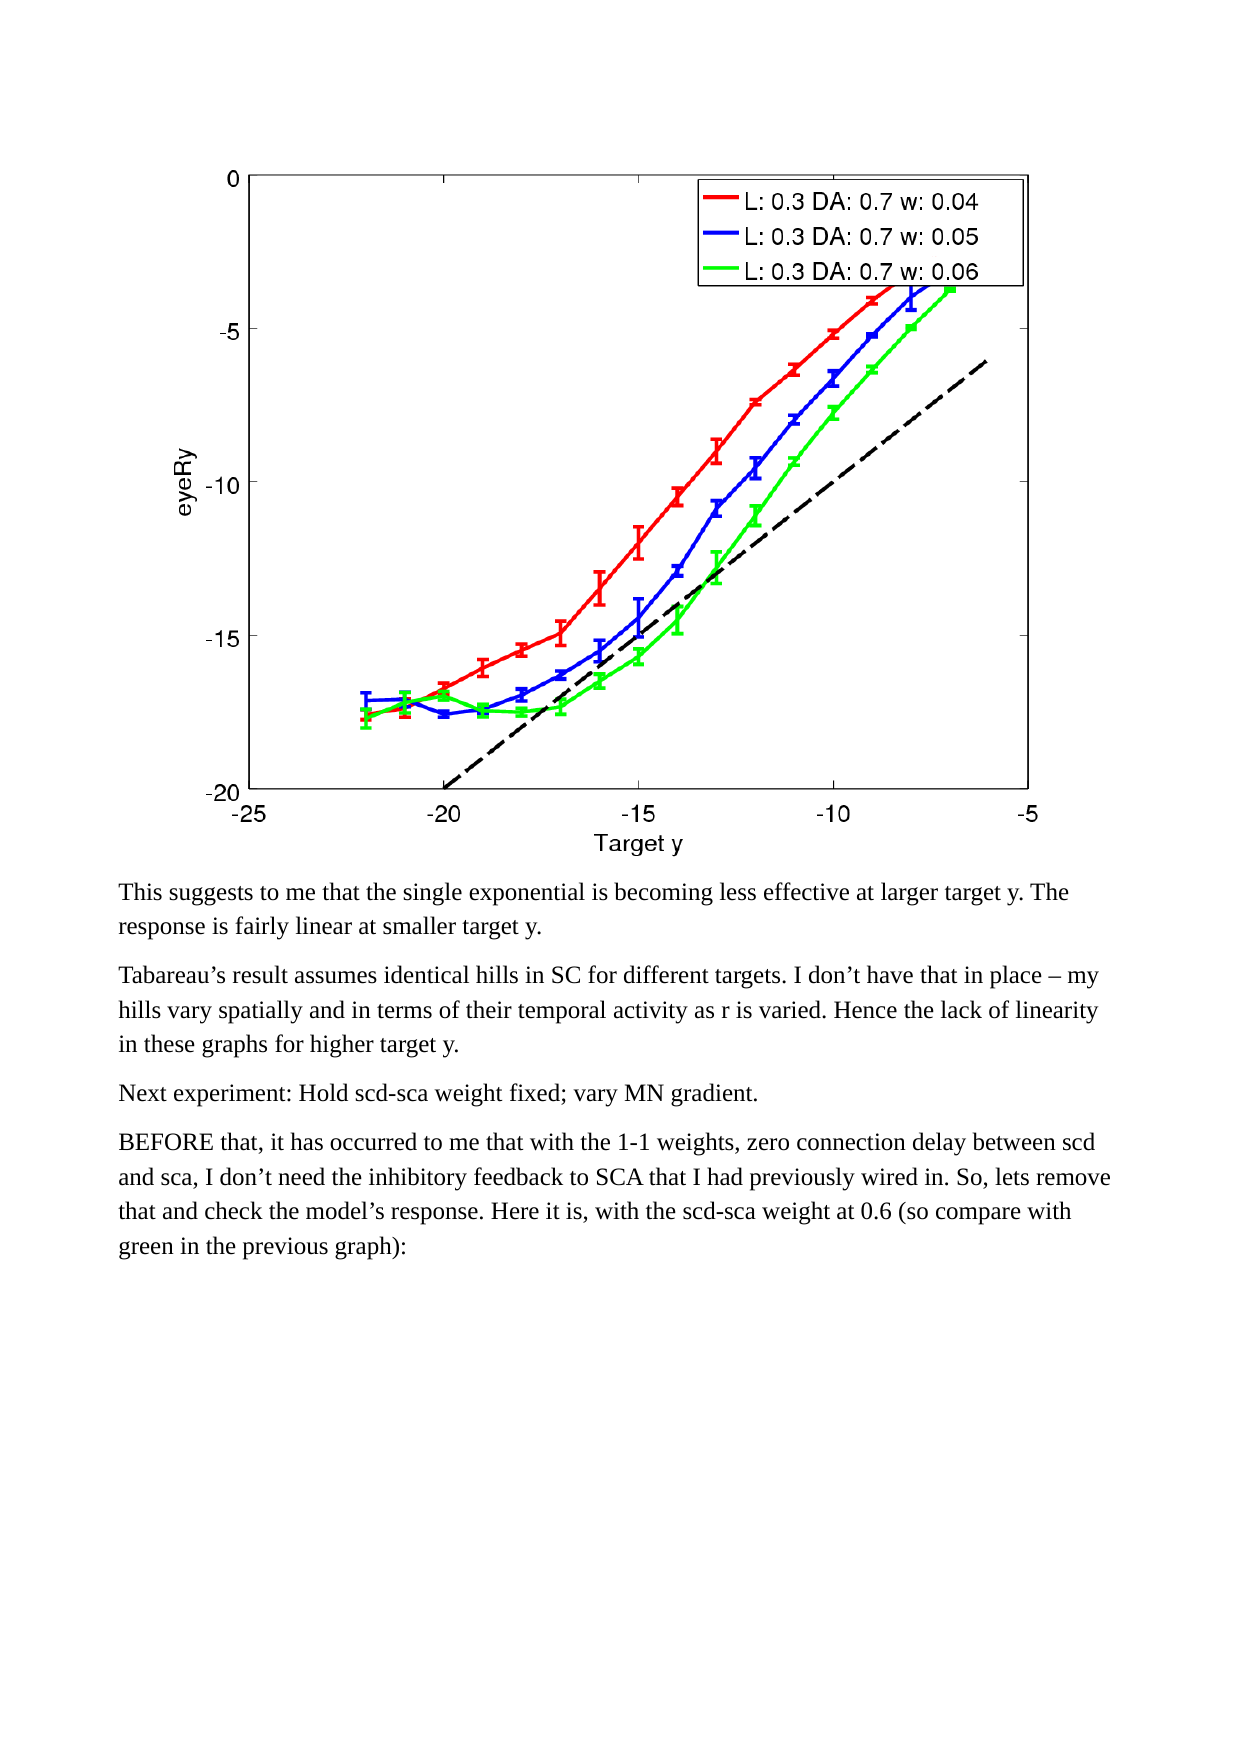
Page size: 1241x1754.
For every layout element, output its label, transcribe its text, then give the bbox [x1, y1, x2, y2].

text This suggests to me that the single exponential is becoming less effective at larger target y. The response is fairly linear at smaller target y. [118, 871, 1122, 940]
text Next experiment: Hold scd-sca weight fixed; vary MN gradient. [118, 1078, 1122, 1107]
text Tabareau’s result assumes identical hills in SC for different targets. I don’t have that in place – my hills vary spatially and in terms of their temporal activity as r is varied. Hence the lack of linearity in these graphs for higher target y. [118, 960, 1122, 1058]
text BEFORE that, it has occurred to me that with the 1-1 weights, zero connection delay between scd and sca, I don’t need the inhibitory feedback to SCA that I had previously wired in. So, lets remove that and check the model’s response. Here it is, with the scd-sca weight at 0.6 (so compare with green in the previous graph): [118, 1127, 1122, 1259]
picture [118, 118, 1123, 871]
